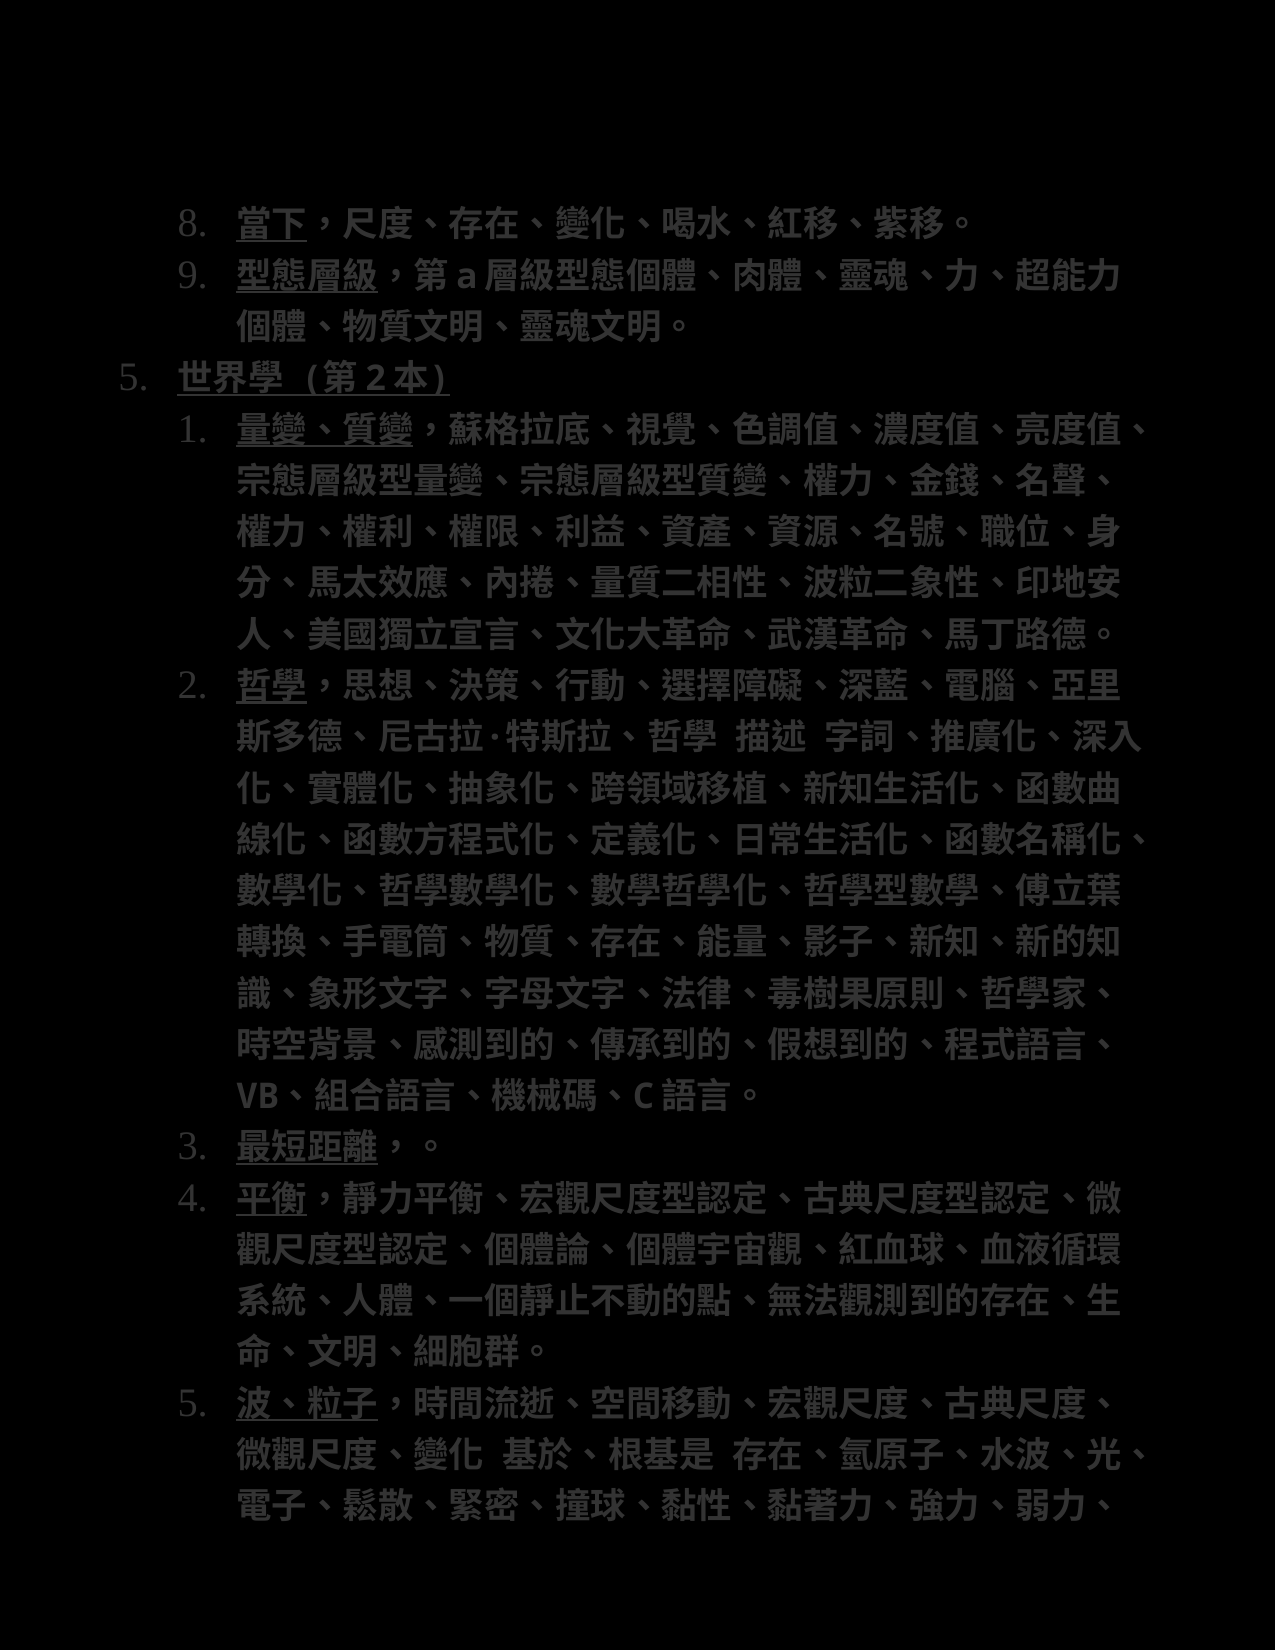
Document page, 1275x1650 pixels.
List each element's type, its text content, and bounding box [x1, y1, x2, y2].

list 平衡，靜力平衡、宏觀尺度型認定、古典尺度型認定、微觀尺度型認定、個體論、個體宇宙觀、紅血球、血液循環系統、人體、一個靜止不動的點、無法觀測到的存在、生命、文明、細胞群。 [177, 1170, 1157, 1375]
list 哲學，思想、決策、行動、選擇障礙、深藍、電腦、亞里斯多德、尼古拉·特斯拉、哲學 描述 字詞、推廣化、深入化、實體化、抽象化、跨領域移植、新知生活化、函數曲線化、函數方程式化、定義化、日常生活化、函數名稱化、數學化、哲學數學化、數學哲學化、哲學型數學、傅立葉轉換、手電筒、物質、存在、能量、影子、新知、新的知識、象形文字、字母文字、法律、毒樹果原則、哲學家、時空背景、感測到的、傳承到的、假想到的、程式語言、VB、組合語言、機械碼、C語言。 [177, 657, 1157, 1119]
list 型態層級，第a層級型態個體、肉體、靈魂、力、超能力個體、物質文明、靈魂文明。 [177, 247, 1157, 350]
list 當下，尺度、存在、變化、喝水、紅移、紫移。 [177, 196, 1157, 247]
list 世界學 (第2本) [118, 350, 1157, 401]
list 波、粒子，時間流逝、空間移動、宏觀尺度、古典尺度、微觀尺度、變化 基於、根基是 存在、氫原子、水波、光、電子、鬆散、緊密、撞球、黏性、黏著力、強力、弱力、 [177, 1375, 1157, 1529]
list 量變、質變，蘇格拉底、視覺、色調值、濃度值、亮度值、宗態層級型量變、宗態層級型質變、權力、金錢、名聲、權力、權利、權限、利益、資產、資源、名號、職位、身分、馬太效應、內捲、量質二相性、波粒二象性、印地安人、美國獨立宣言、文化大革命、武漢革命、馬丁路德。 [177, 401, 1157, 657]
list 最短距離，。 [177, 1119, 1157, 1170]
